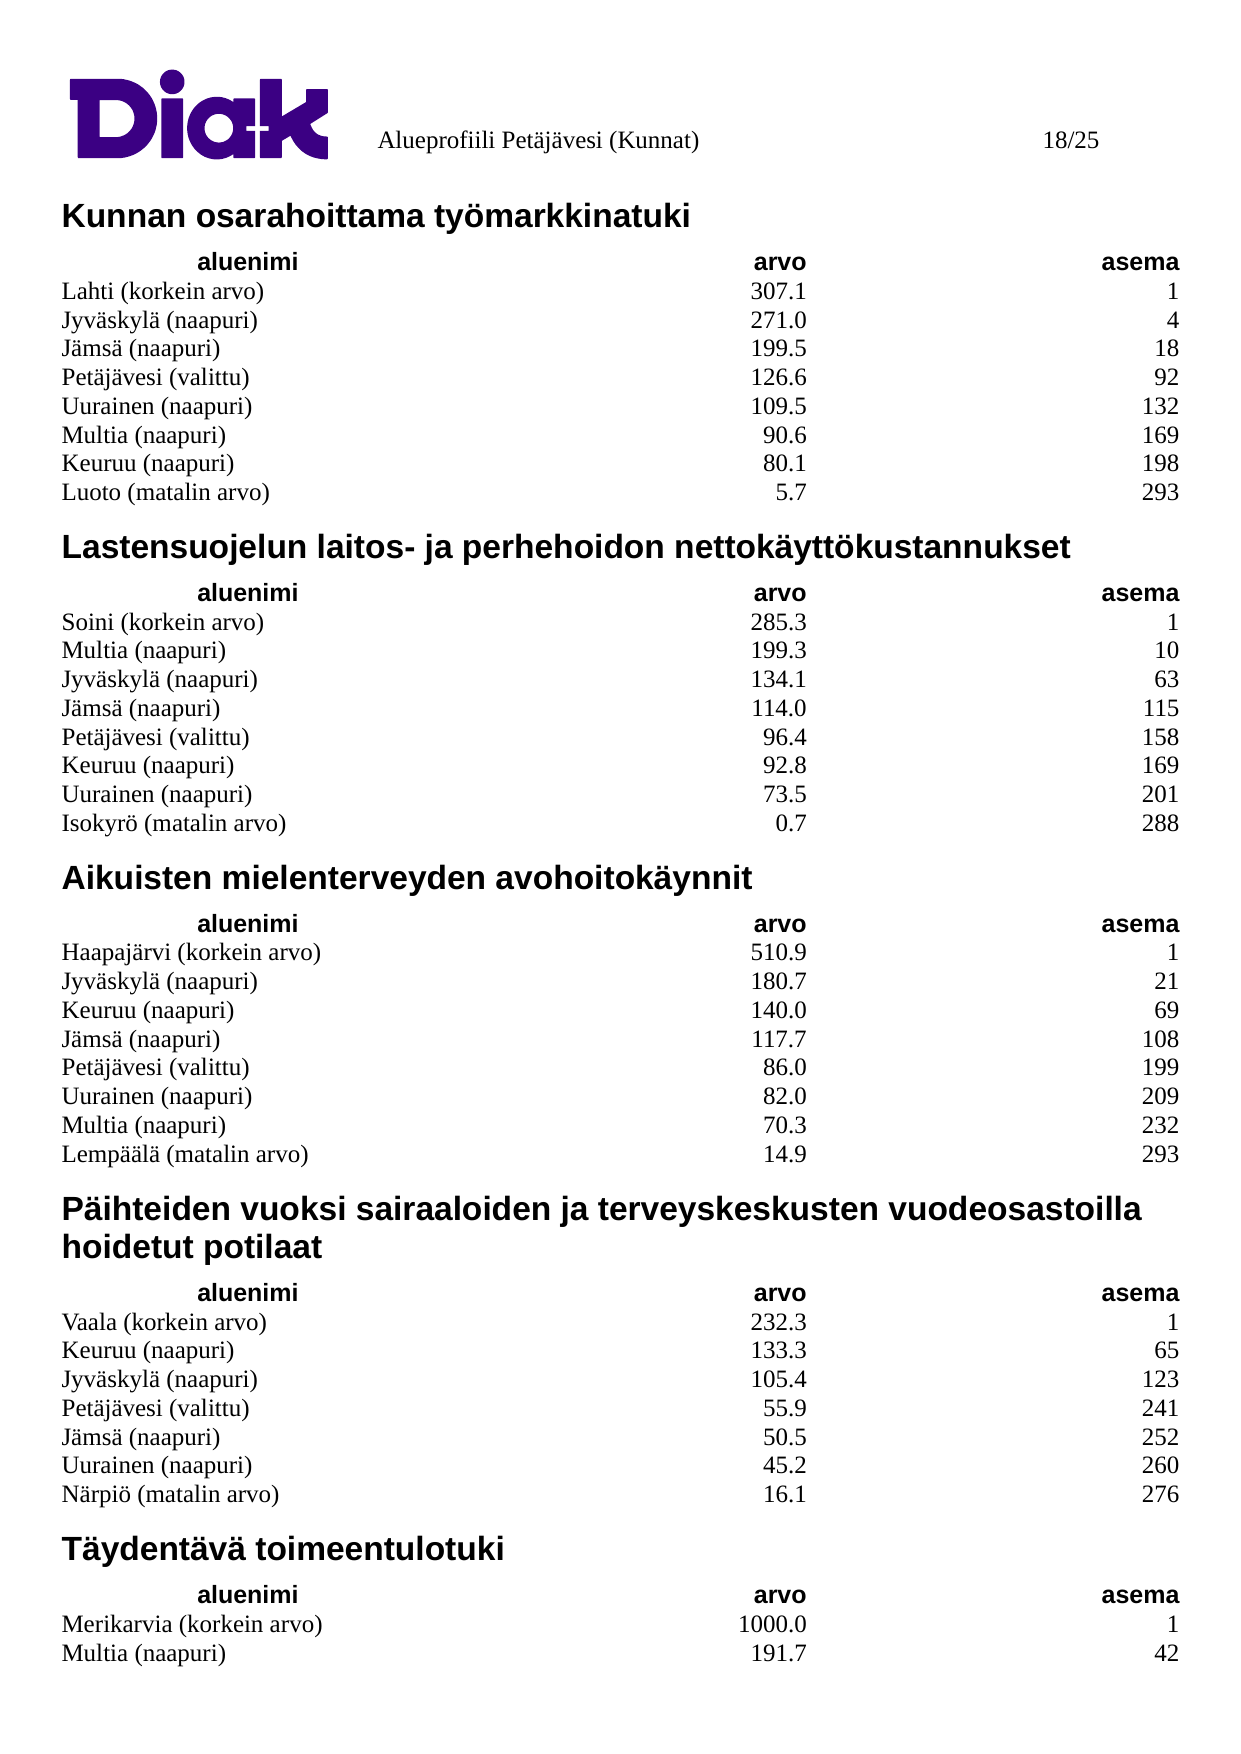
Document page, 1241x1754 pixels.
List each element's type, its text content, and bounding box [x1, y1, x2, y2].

table_cell 10 [806, 636, 1179, 664]
table_cell 70.3 [434, 1110, 806, 1139]
table_cell 105.4 [434, 1364, 806, 1393]
table_cell Jämsä (naapuri) [61, 1024, 434, 1052]
table_cell Jämsä (naapuri) [61, 334, 434, 362]
table_cell 199.3 [434, 636, 806, 664]
table_cell 232.3 [434, 1307, 806, 1336]
table_cell Jyväskylä (naapuri) [61, 305, 434, 333]
table_cell 4 [806, 305, 1179, 333]
table_cell 50.5 [434, 1422, 806, 1451]
table_cell Lahti (korkein arvo) [61, 276, 434, 305]
table_cell 16.1 [434, 1479, 806, 1508]
table_cell Petäjävesi (valittu) [61, 1393, 434, 1422]
table_cell 307.1 [434, 276, 806, 305]
table_header aluenimi [61, 1278, 434, 1307]
table_header aluenimi [61, 1580, 434, 1609]
table_cell Soini (korkein arvo) [61, 607, 434, 636]
table_cell 271.0 [434, 305, 806, 333]
subtitle Päihteiden vuoksi sairaaloiden ja terveyskeskusten vuodeosastoilla hoidetut potilaat [61, 1188, 1179, 1266]
table_cell 63 [806, 664, 1179, 693]
table_cell Jyväskylä (naapuri) [61, 1364, 434, 1393]
table_cell Petäjävesi (valittu) [61, 362, 434, 391]
subtitle Täydentävä toimeentulotuki [61, 1529, 1179, 1568]
table_cell 18 [806, 334, 1179, 362]
table_cell 132 [806, 391, 1179, 420]
table_cell 73.5 [434, 779, 806, 808]
table_cell Jämsä (naapuri) [61, 693, 434, 722]
table_cell 241 [806, 1393, 1179, 1422]
table_cell Uurainen (naapuri) [61, 1451, 434, 1479]
table_cell Keuruu (naapuri) [61, 1336, 434, 1364]
table_cell 92 [806, 362, 1179, 391]
table_cell 115 [806, 693, 1179, 722]
table_cell Multia (naapuri) [61, 1110, 434, 1139]
table_cell Multia (naapuri) [61, 420, 434, 448]
table_cell 80.1 [434, 449, 806, 477]
table_header asema [806, 578, 1179, 607]
table_header arvo [434, 578, 806, 607]
table_header arvo [434, 1580, 806, 1609]
table_header aluenimi [61, 247, 434, 276]
table_cell 96.4 [434, 722, 806, 751]
table_header arvo [434, 247, 806, 276]
table_cell 260 [806, 1451, 1179, 1479]
table_cell 114.0 [434, 693, 806, 722]
table_cell 109.5 [434, 391, 806, 420]
table_cell 180.7 [434, 966, 806, 995]
table_cell 86.0 [434, 1053, 806, 1081]
table_header asema [806, 247, 1179, 276]
table_cell 0.7 [434, 808, 806, 837]
table_cell Multia (naapuri) [61, 636, 434, 664]
table_cell Merikarvia (korkein arvo) [61, 1609, 434, 1638]
table_cell Isokyrö (matalin arvo) [61, 808, 434, 837]
table_cell 169 [806, 420, 1179, 448]
table_cell 201 [806, 779, 1179, 808]
table_header aluenimi [61, 578, 434, 607]
table_cell 123 [806, 1364, 1179, 1393]
table_cell Jyväskylä (naapuri) [61, 664, 434, 693]
table_cell Lempäälä (matalin arvo) [61, 1139, 434, 1167]
table_cell 1 [806, 1609, 1179, 1638]
table_cell Haapajärvi (korkein arvo) [61, 938, 434, 966]
table_cell 92.8 [434, 751, 806, 779]
table_cell Jyväskylä (naapuri) [61, 966, 434, 995]
table_cell 42 [806, 1638, 1179, 1666]
table_cell 69 [806, 995, 1179, 1024]
table_cell 191.7 [434, 1638, 806, 1666]
table_header asema [806, 909, 1179, 937]
subtitle Kunnan osarahoittama työmarkkinatuki [61, 196, 1179, 235]
table_header asema [806, 1580, 1179, 1609]
table_cell 293 [806, 477, 1179, 506]
table_cell Petäjävesi (valittu) [61, 722, 434, 751]
table_cell 276 [806, 1479, 1179, 1508]
table_cell 252 [806, 1422, 1179, 1451]
table_cell 126.6 [434, 362, 806, 391]
table_cell 1 [806, 607, 1179, 636]
table_cell Luoto (matalin arvo) [61, 477, 434, 506]
table_cell Uurainen (naapuri) [61, 779, 434, 808]
table_cell 134.1 [434, 664, 806, 693]
table_cell 45.2 [434, 1451, 806, 1479]
table_cell 108 [806, 1024, 1179, 1052]
table_cell Uurainen (naapuri) [61, 391, 434, 420]
table_cell Jämsä (naapuri) [61, 1422, 434, 1451]
subtitle Aikuisten mielenterveyden avohoitokäynnit [61, 858, 1179, 896]
table_header aluenimi [61, 909, 434, 937]
table_cell 55.9 [434, 1393, 806, 1422]
table_cell 117.7 [434, 1024, 806, 1052]
table_cell 21 [806, 966, 1179, 995]
table_cell Multia (naapuri) [61, 1638, 434, 1666]
table_cell 140.0 [434, 995, 806, 1024]
table_cell Keuruu (naapuri) [61, 449, 434, 477]
table_cell Keuruu (naapuri) [61, 751, 434, 779]
subtitle Lastensuojelun laitos- ja perhehoidon nettokäyttökustannukset [61, 527, 1179, 566]
table_cell 232 [806, 1110, 1179, 1139]
table_cell 14.9 [434, 1139, 806, 1167]
table_cell 293 [806, 1139, 1179, 1167]
table_cell 158 [806, 722, 1179, 751]
table_cell 133.3 [434, 1336, 806, 1364]
table_cell 198 [806, 449, 1179, 477]
table_header arvo [434, 909, 806, 937]
table_cell 1 [806, 1307, 1179, 1336]
table_cell Keuruu (naapuri) [61, 995, 434, 1024]
table_cell 82.0 [434, 1081, 806, 1110]
table_cell 1 [806, 276, 1179, 305]
table_cell 510.9 [434, 938, 806, 966]
table_cell Närpiö (matalin arvo) [61, 1479, 434, 1508]
table_cell 90.6 [434, 420, 806, 448]
table_cell 1 [806, 938, 1179, 966]
table_cell Uurainen (naapuri) [61, 1081, 434, 1110]
table_cell Petäjävesi (valittu) [61, 1053, 434, 1081]
table_cell 209 [806, 1081, 1179, 1110]
table_cell 288 [806, 808, 1179, 837]
table_header arvo [434, 1278, 806, 1307]
table_cell 65 [806, 1336, 1179, 1364]
table_cell 169 [806, 751, 1179, 779]
table_cell 199.5 [434, 334, 806, 362]
table_cell Vaala (korkein arvo) [61, 1307, 434, 1336]
table_cell 199 [806, 1053, 1179, 1081]
table_cell 285.3 [434, 607, 806, 636]
table_cell 5.7 [434, 477, 806, 506]
table_cell 1000.0 [434, 1609, 806, 1638]
table_header asema [806, 1278, 1179, 1307]
